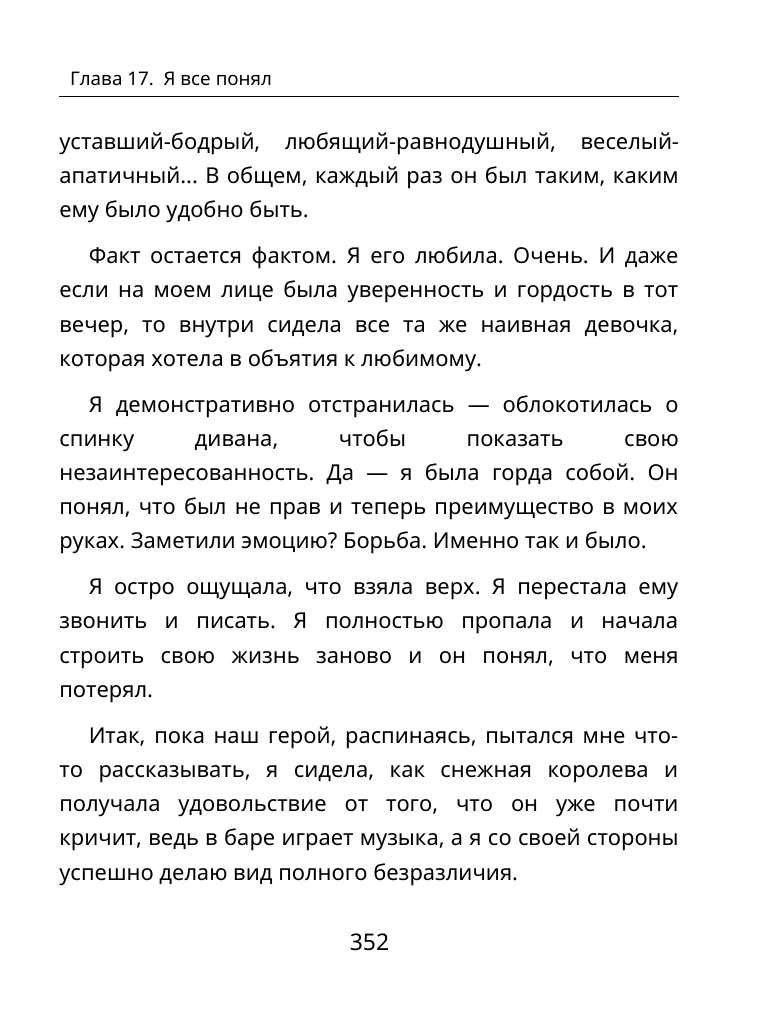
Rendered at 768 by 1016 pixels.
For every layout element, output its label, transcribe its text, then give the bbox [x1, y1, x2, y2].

text Я остро ощущала, что взяла верх. Я перестала ему звонить и писать. Я полностью пропала и начала строить свою жизнь заново и он понял, что меня потерял. [59, 571, 679, 704]
text Я демонстративно отстранилась — облокотилась о спинку дивана, чтобы показать свою незаинтересованность. Да — я была горда собой. Он понял, что был не прав и теперь преимущество в моих руках. Заметили эмоцию? Борьба. Именно так и было. [59, 389, 679, 555]
text Факт остается фактом. Я его любила. Очень. И даже если на моем лице была уверенность и гордость в тот вечер, то внутри сидела все та же наивная девочка, которая хотела в объятия к любимому. [59, 240, 679, 373]
text уставший-бодрый, любящий-равнодушный, веселый-апатичный... В общем, каждый раз он был таким, каким ему было удобно быть. [59, 126, 679, 224]
text Итак, пока наш герой, распинаясь, пытался мне что-то рассказывать, я сидела, как снежная королева и получала удовольствие от того, что он уже почти кричит, ведь в баре играет музыка, а я со своей стороны успешно делаю вид полного безразличия. [59, 720, 679, 886]
